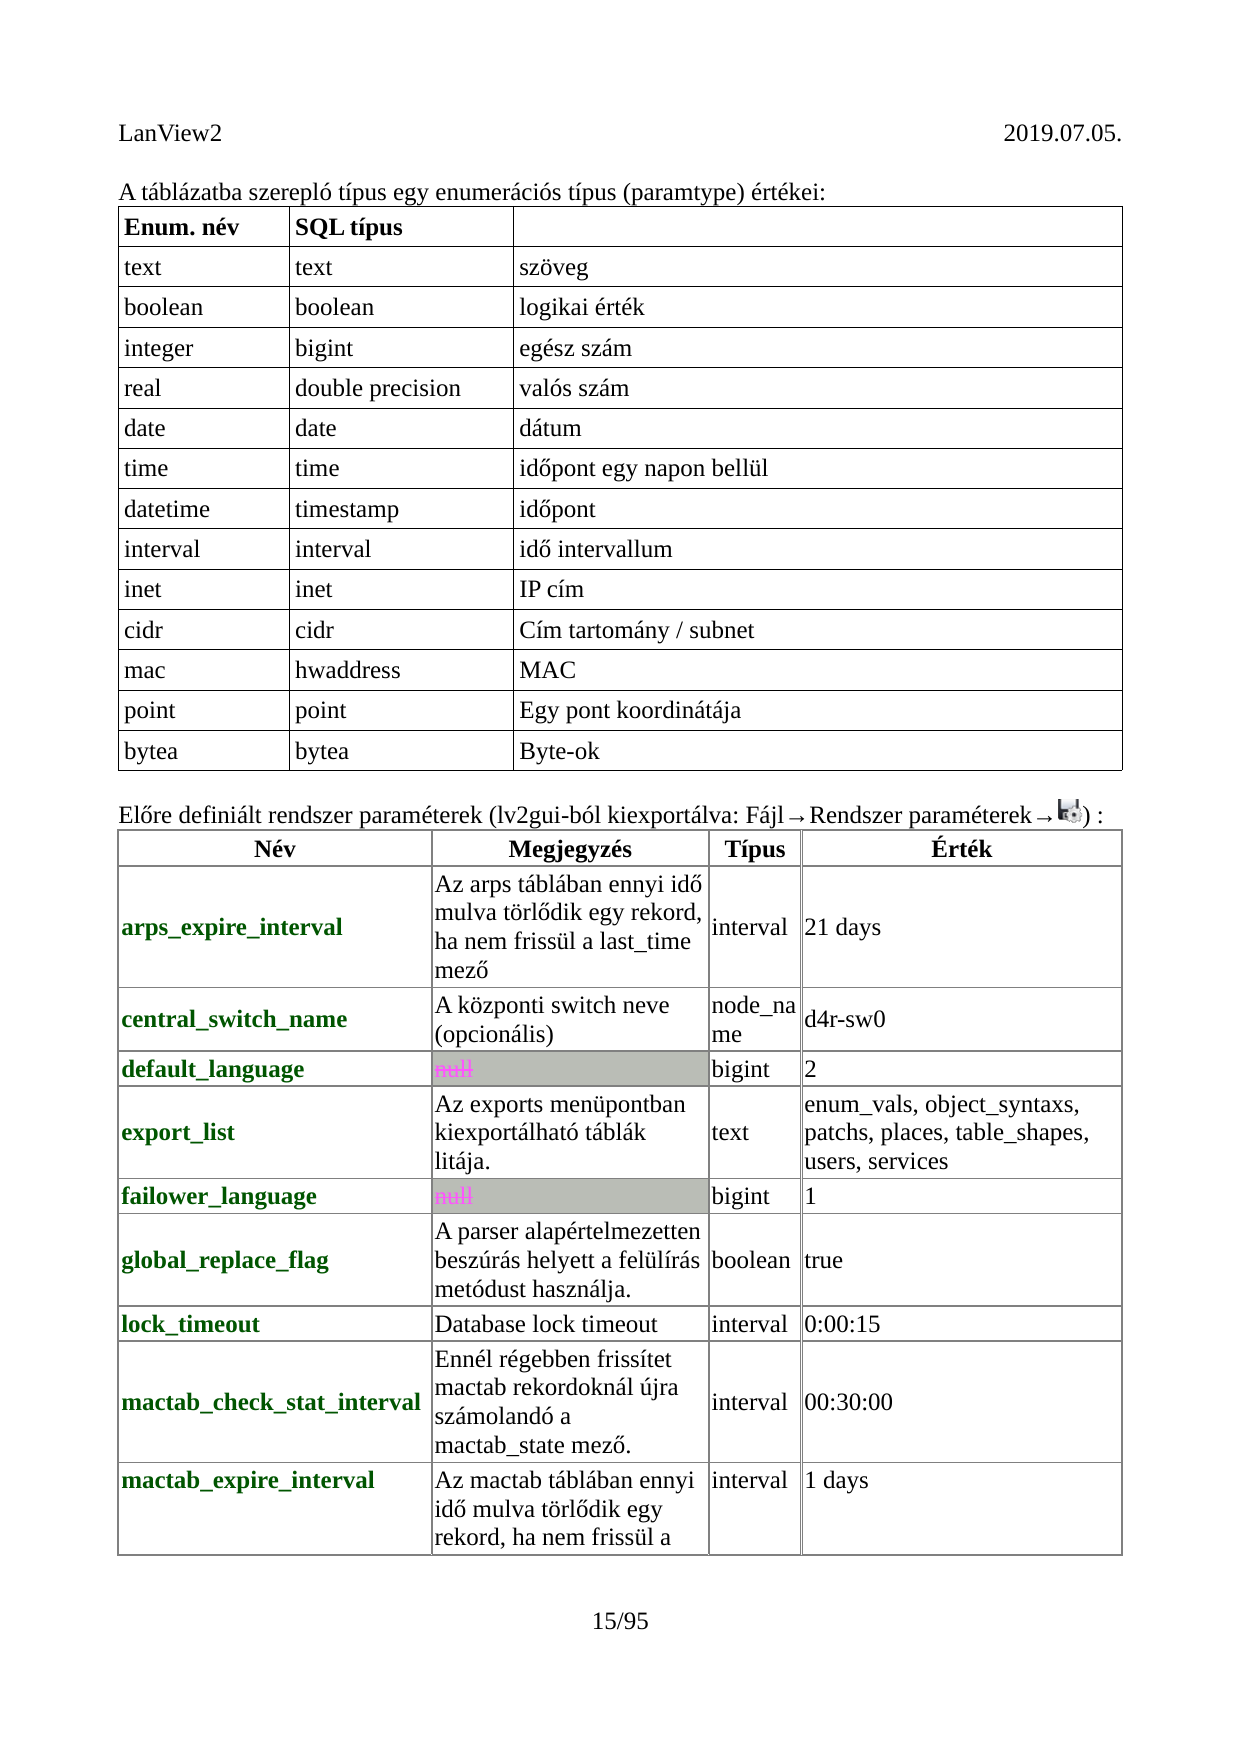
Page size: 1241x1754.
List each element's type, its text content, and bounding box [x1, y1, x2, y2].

table_cell időpont [514, 489, 1122, 528]
table_cell mac [119, 650, 289, 689]
table_cell true [803, 1214, 1121, 1305]
table_cell Egy pont koordinátája [514, 691, 1122, 730]
table_cell inet [290, 570, 513, 609]
table_cell 1 [803, 1179, 1121, 1213]
table_cell Az mactab táblában ennyi idő mulva törlődik egy rekord, ha nem frissül a [433, 1463, 708, 1554]
table_header Típus [710, 831, 800, 865]
table_cell node_name [710, 988, 800, 1050]
table_cell arps_expire_interval [119, 867, 431, 987]
table_cell lock_timeout [119, 1307, 431, 1340]
table_cell date [119, 409, 289, 448]
table_cell enum_vals, object_syntaxs, patchs, places, table_shapes, users, services [803, 1087, 1121, 1178]
table_cell cidr [290, 610, 513, 649]
table_cell mactab_check_stat_interval [119, 1342, 431, 1462]
table_cell real [119, 368, 289, 407]
table_cell interval [710, 867, 800, 987]
table_cell szöveg [514, 247, 1122, 286]
table_cell boolean [710, 1214, 800, 1305]
table_cell time [119, 449, 289, 488]
table_cell datetime [119, 489, 289, 528]
table_cell Database lock timeout [433, 1307, 708, 1340]
table_cell time [290, 449, 513, 488]
table_cell 0:00:15 [803, 1307, 1121, 1340]
table_cell A központi switch neve (opcionális) [433, 988, 708, 1050]
picture [1057, 799, 1083, 824]
table_header Megjegyzés [433, 831, 708, 865]
table_cell idő intervallum [514, 529, 1122, 569]
table_cell text [710, 1087, 800, 1178]
table_cell date [290, 409, 513, 448]
table_cell 21 days [803, 867, 1121, 987]
table_cell A parser alapértelmezetten beszúrás helyett a felülírás metódust használja. [433, 1214, 708, 1305]
table_cell d4r-sw0 [803, 988, 1121, 1050]
table_cell bytea [290, 731, 513, 770]
table_cell bytea [119, 731, 289, 770]
table_cell bigint [710, 1179, 800, 1213]
table_cell egész szám [514, 328, 1122, 367]
table_cell Cím tartomány / subnet [514, 610, 1122, 649]
table_cell failower_language [119, 1179, 431, 1213]
table_header SQL típus [290, 207, 513, 246]
table_cell MAC [514, 650, 1122, 689]
table_cell boolean [290, 287, 513, 327]
table_cell inet [119, 570, 289, 609]
table_cell integer [119, 328, 289, 367]
table_cell bigint [710, 1052, 800, 1085]
table_cell global_replace_flag [119, 1214, 431, 1305]
table_cell 2 [803, 1052, 1121, 1085]
table_cell double precision [290, 368, 513, 407]
table_header Név [119, 831, 431, 865]
table_cell text [290, 247, 513, 286]
table_cell cidr [119, 610, 289, 649]
table_cell dátum [514, 409, 1122, 448]
table_cell interval [119, 529, 289, 569]
table_cell timestamp [290, 489, 513, 528]
table_cell Byte-ok [514, 731, 1122, 770]
text A táblázatba szerepló típus egy enumerációs típus (paramtype) értékei: [118, 177, 1122, 206]
table_cell bigint [290, 328, 513, 367]
table_cell Az exports menüpontban kiexportálható táblák litája. [433, 1087, 708, 1178]
table_cell Az arps táblában ennyi idő mulva törlődik egy rekord, ha nem frissül a last_time mező [433, 867, 708, 987]
table_cell interval [710, 1463, 800, 1554]
table_cell interval [710, 1342, 800, 1462]
table_header Enum. név [119, 207, 289, 246]
table_cell point [290, 691, 513, 730]
table_cell mactab_expire_interval [119, 1463, 431, 1554]
table_cell central_switch_name [119, 988, 431, 1050]
table_cell Ennél régebben frissítet mactab rekordoknál újra számolandó a mactab_state mező. [433, 1342, 708, 1462]
table_header Érték [803, 831, 1121, 865]
table_cell interval [290, 529, 513, 569]
table_cell boolean [119, 287, 289, 327]
table_cell export_list [119, 1087, 431, 1178]
table_cell interval [710, 1307, 800, 1340]
table_cell logikai érték [514, 287, 1122, 327]
table_cell valós szám [514, 368, 1122, 407]
table_cell null [433, 1179, 708, 1213]
table_cell IP cím [514, 570, 1122, 609]
table_cell default_language [119, 1052, 431, 1085]
table_cell point [119, 691, 289, 730]
table_cell 00:30:00 [803, 1342, 1121, 1462]
table_cell időpont egy napon bellül [514, 449, 1122, 488]
table_cell 1 days [803, 1463, 1121, 1554]
text Előre definiált rendszer paraméterek (lv2gui-ból kiexportálva: Fájl→Rendszer paraméterek→) : [118, 799, 1122, 829]
table_cell hwaddress [290, 650, 513, 689]
table_header [514, 207, 1122, 246]
table_cell text [119, 247, 289, 286]
table_cell null [433, 1052, 708, 1085]
